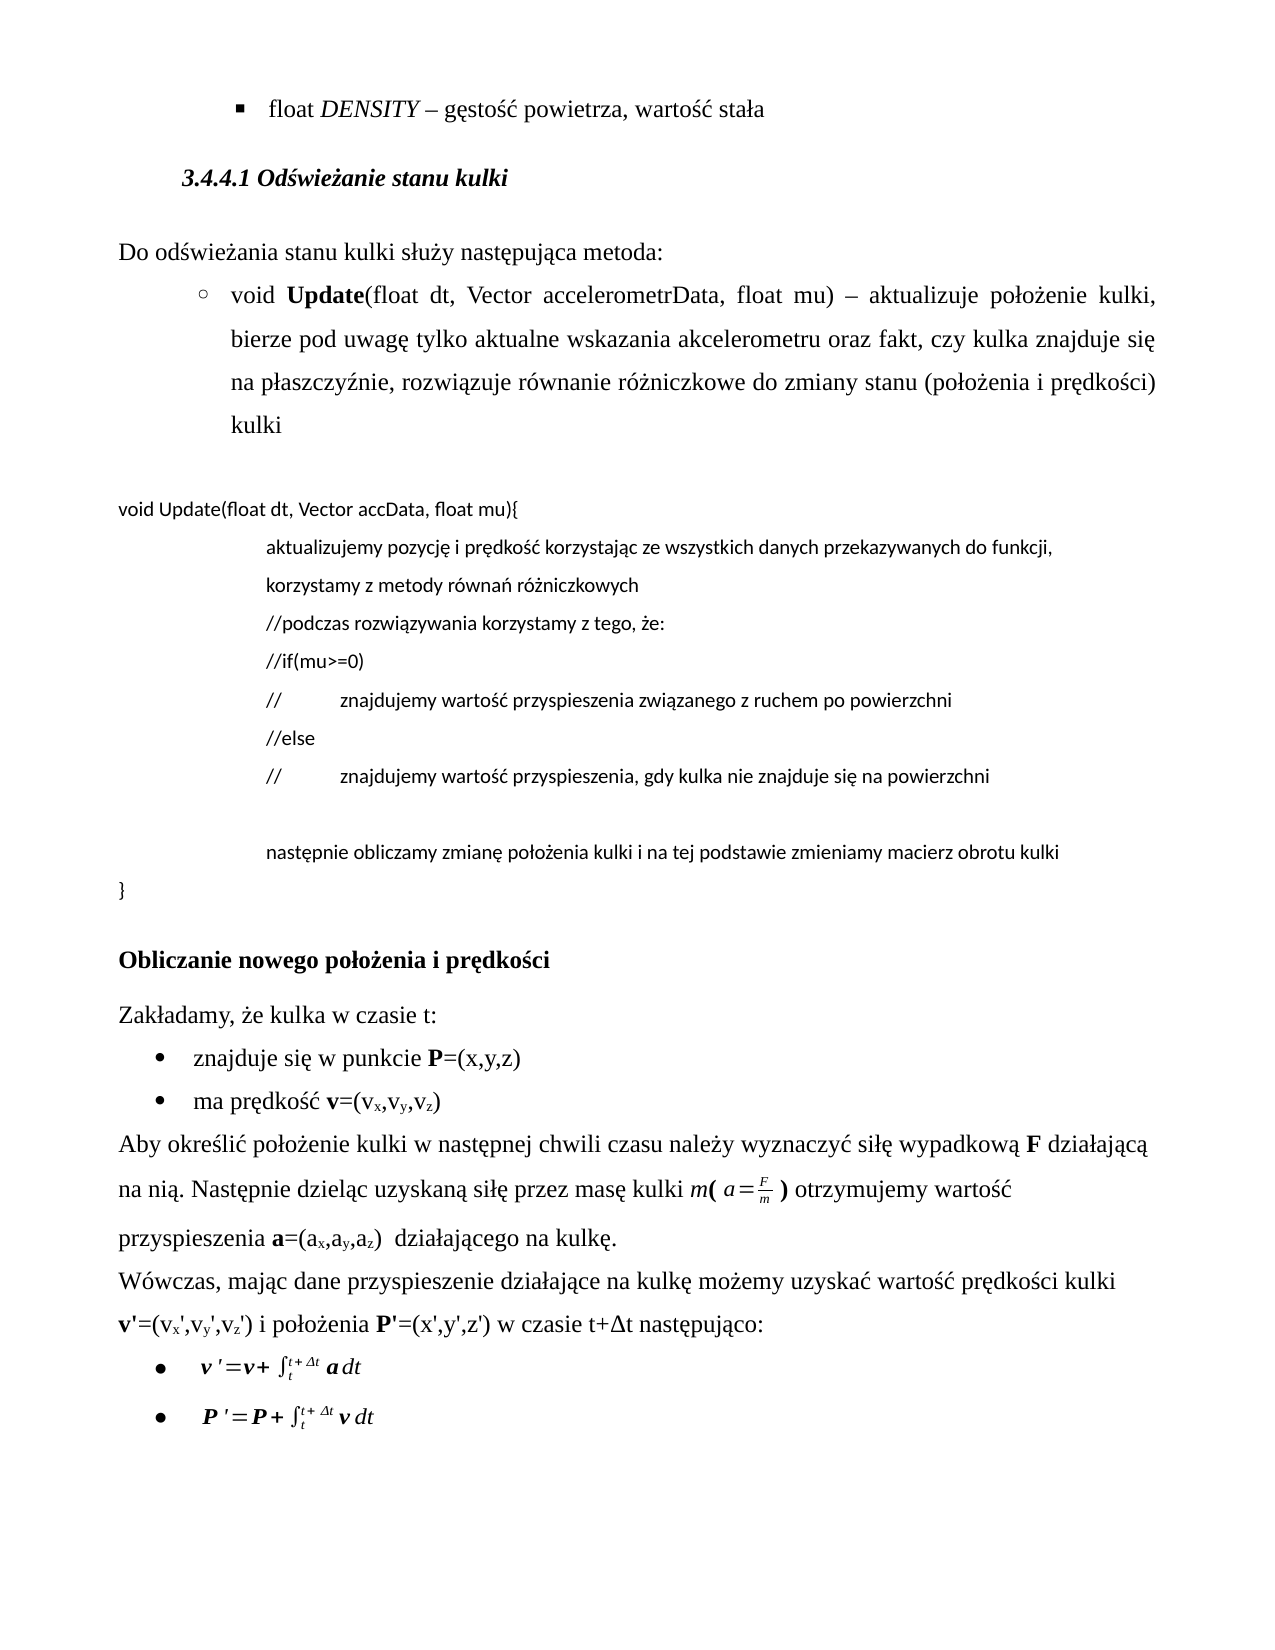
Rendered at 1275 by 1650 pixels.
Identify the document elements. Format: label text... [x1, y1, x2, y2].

list void Update(float dt, Vector accelerometrData, float mu) – aktualizuje położenie kulki, bierze pod uwagę tylko aktualne wskazania akcelerometru oraz fakt, czy kulka znajduje się na płaszczyźnie, rozwiązuje równanie różniczkowe do zmiany stanu (położenia i prędkości) kulki [193, 281, 1157, 439]
list znajduje się w punkcie P=(x,y,z) [156, 1043, 1157, 1072]
subtitle Obliczanie nowego położenia i prędkości [118, 945, 1157, 974]
text //else [118, 725, 1157, 750]
list float DENSITY – gęstość powietrza, wartość stała [231, 94, 1157, 123]
text //podczas rozwiązywania korzystamy z tego, że: [118, 611, 1157, 636]
text //if(mu>=0) // znajdujemy wartość przyspieszenia związanego z ruchem po powierzchni [118, 649, 1157, 712]
text Aby określić położenie kulki w następnej chwili czasu należy wyznaczyć siłę wypadkową F działającą na nią. Następnie dzieląc uzyskaną siłę przez masę kulki m() otrzymujemy wartość przyspieszenia a=(ax,ay,az) działającego na kulkę. [118, 1129, 1157, 1251]
subtitle Odświeżanie stanu kulki [176, 163, 1157, 191]
text następnie obliczamy zmianę położenia kulki i na tej podstawie zmieniamy macierz obrotu kulki [118, 839, 1157, 865]
list ma prędkość v=(vx,vy,vz) [156, 1086, 1157, 1115]
text Do odświeżania stanu kulki służy następująca metoda: [118, 237, 1157, 266]
text void Update(float dt, Vector accData, float mu){ [118, 496, 1157, 522]
text aktualizujemy pozycję i prędkość korzystając ze wszystkich danych przekazywanych do funkcji, korzystamy z metody równań różniczkowych [118, 534, 1157, 598]
text } [118, 877, 1157, 903]
text // znajdujemy wartość przyspieszenia, gdy kulka nie znajduje się na powierzchni [118, 763, 1157, 788]
text Zakładamy, że kulka w czasie t: [118, 1000, 1157, 1029]
text Wówczas, mając dane przyspieszenie działające na kulkę możemy uzyskać wartość prędkości kulki v'=(vx',vy',vz') i położenia P'=(x',y',z') w czasie t+Δt następująco: [118, 1266, 1157, 1338]
